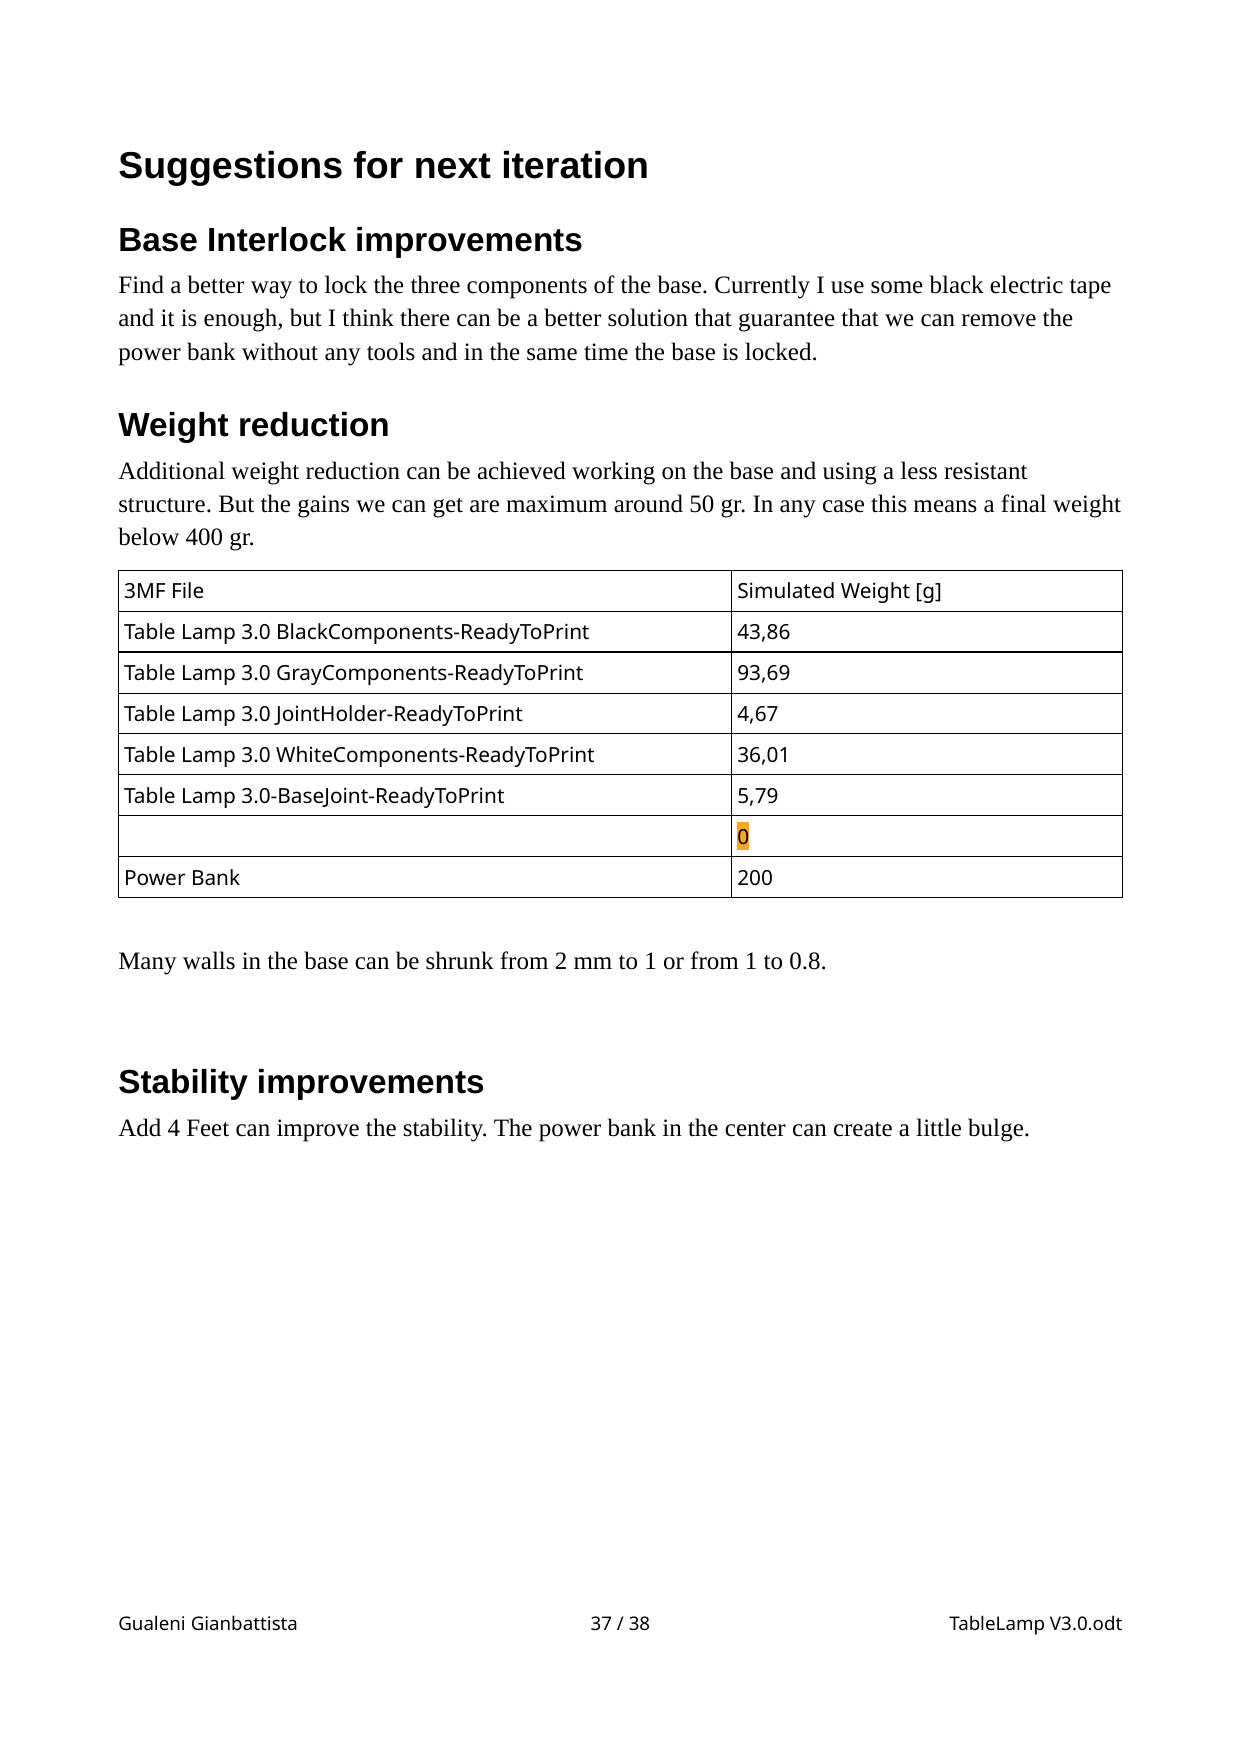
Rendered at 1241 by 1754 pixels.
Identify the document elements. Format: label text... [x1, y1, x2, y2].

table_cell 36,01 [732, 734, 1122, 774]
text Find a better way to lock the three components of the base. Currently I use some black electric tape and it is enough, but I think there can be a better solution that guarantee that we can remove the power bank without any tools and in the same time the base is locked. [118, 271, 1122, 365]
table_header 3MF File [119, 571, 731, 611]
text Add 4 Feet can improve the stability. The power bank in the center can create a little bulge. [118, 1113, 1122, 1141]
subtitle Stability improvements [118, 1062, 1122, 1100]
table_cell Table Lamp 3.0 BlackComponents-ReadyToPrint [119, 612, 731, 651]
table_cell [119, 816, 731, 856]
table_cell Table Lamp 3.0 GrayComponents-ReadyToPrint [119, 653, 731, 692]
table_cell 184,02 [732, 816, 1122, 856]
subtitle Weight reduction [118, 405, 1122, 443]
table_cell 4,67 [732, 694, 1122, 733]
table_cell 200 [732, 857, 1122, 897]
subtitle Suggestions for next iteration [118, 143, 1122, 186]
text Many walls in the base can be shrunk from 2 mm to 1 or from 1 to 0.8. [118, 946, 1122, 974]
table_cell 93,69 [732, 653, 1122, 692]
table_cell Power Bank [119, 857, 731, 897]
subtitle Base Interlock improvements [118, 219, 1122, 258]
table_cell 43,86 [732, 612, 1122, 651]
table_cell 5,79 [732, 775, 1122, 815]
text Additional weight reduction can be achieved working on the base and using a less resistant structure. But the gains we can get are maximum around 50 gr. In any case this means a final weight below 400 gr. [118, 456, 1122, 551]
table_header Simulated Weight [g] [732, 571, 1122, 611]
table_cell Table Lamp 3.0-BaseJoint-ReadyToPrint [119, 775, 731, 815]
table_cell Table Lamp 3.0 WhiteComponents-ReadyToPrint [119, 734, 731, 774]
table_cell Table Lamp 3.0 JointHolder-ReadyToPrint [119, 694, 731, 733]
